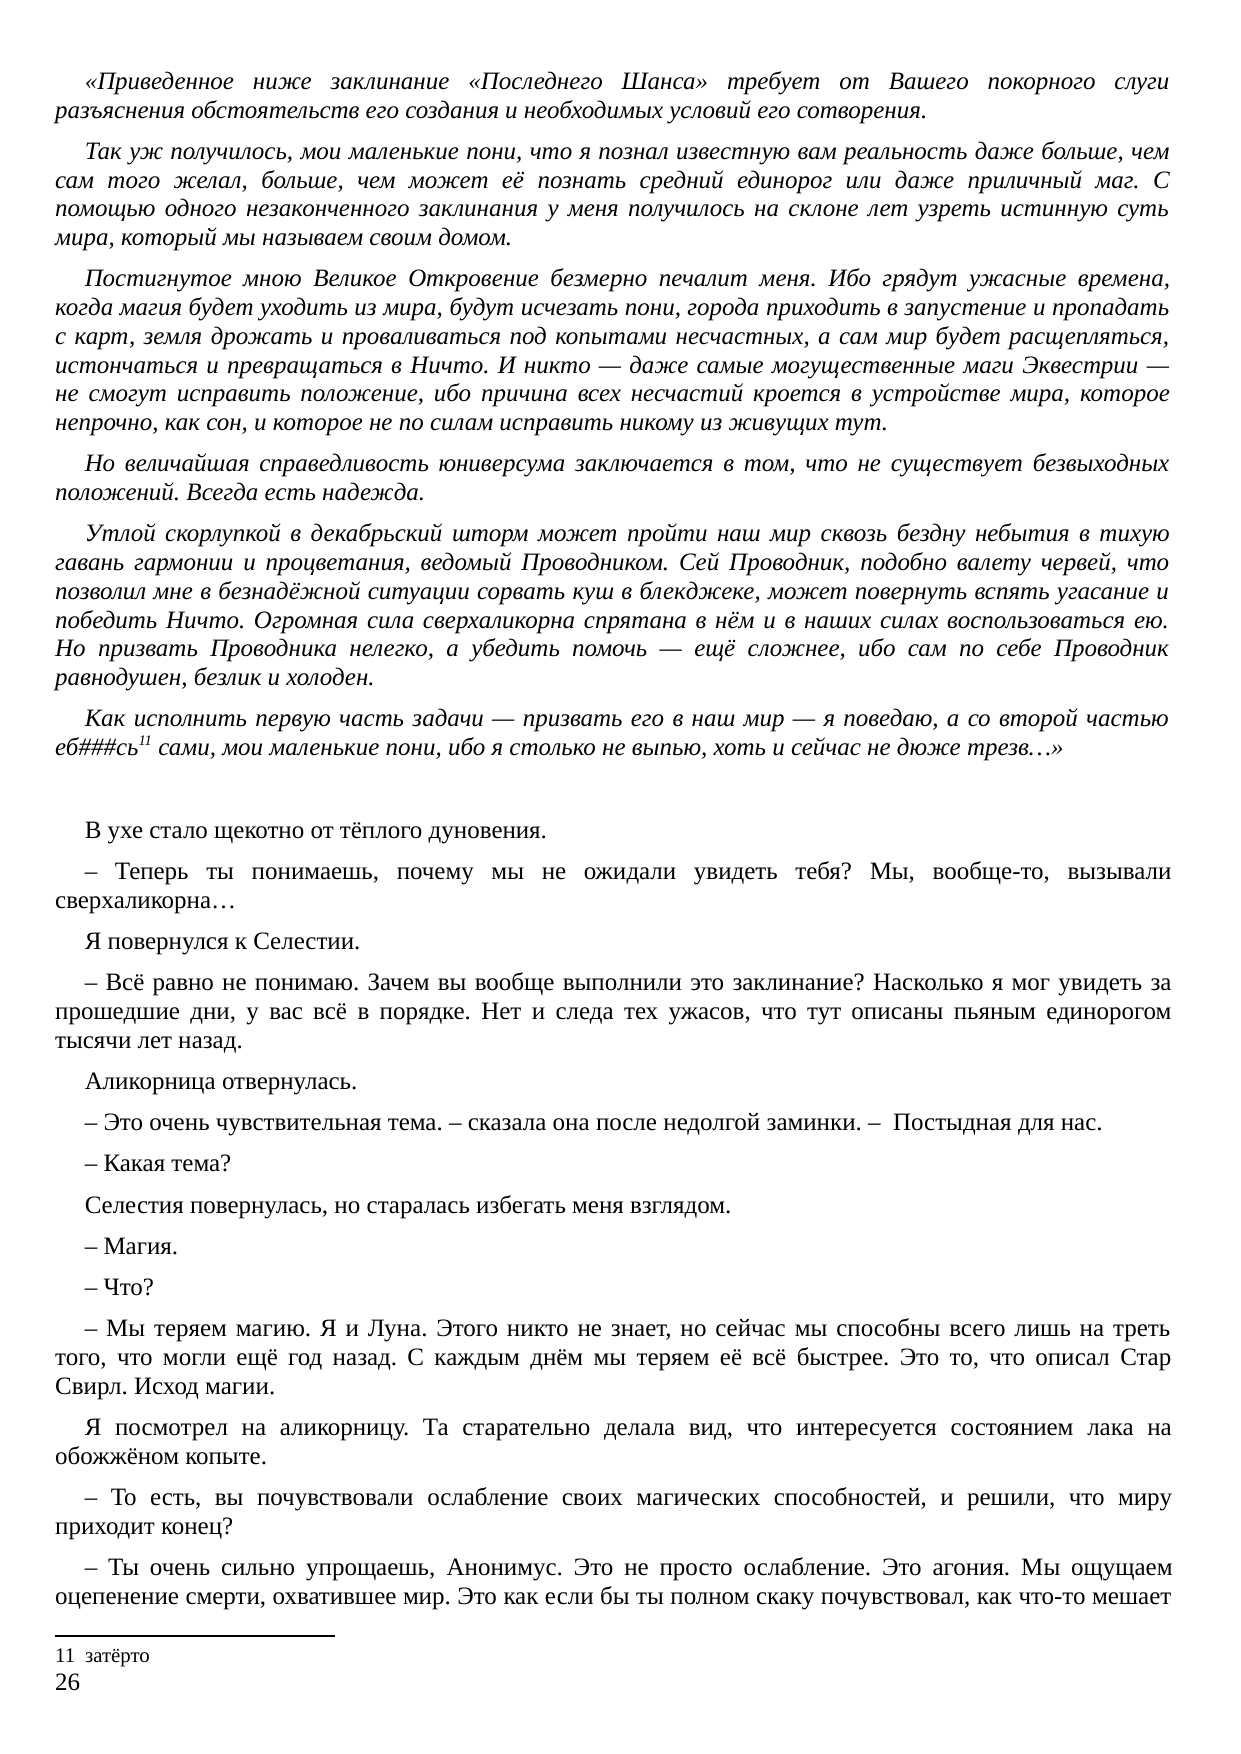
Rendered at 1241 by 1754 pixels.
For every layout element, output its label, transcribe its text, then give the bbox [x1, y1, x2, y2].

text Утлой скорлупкой в декабрьский шторм может пройти наш мир сквозь бездну небытия в тихую гавань гармонии и процветания, ведомый Проводником. Сей Проводник, подобно валету червей, что позволил мне в безнадёжной ситуации сорвать куш в блекджеке, может повернуть вспять угасание и победить Ничто. Огромная сила сверхаликорна спрятана в нём и в наших силах воспользоваться ею. Но призвать Проводника нелегко, а убедить помочь — ещё сложнее, ибо сам по себе Проводник равнодушен, безлик и холоден. [55, 518, 1173, 691]
text – Мы теряем магию. Я и Луна. Этого никто не знает, но сейчас мы способны всего лишь на треть того, что могли ещё год назад. С каждым днём мы теряем её всё быстрее. Это то, что описал Стар Свирл. Исход магии. [55, 1313, 1173, 1400]
text Я повернулся к Селестии. [55, 926, 1173, 955]
text – Что? [55, 1272, 1173, 1301]
text Как исполнить первую часть задачи — призвать его в наш мир — я поведаю, а со второй частью еб###сь сами, мои маленькие пони, ибо я столько не выпью, хоть и сейчас не дюже трезв…» [55, 703, 1173, 761]
text затёрто [55, 1642, 1173, 1667]
text – Магия. [55, 1231, 1173, 1260]
text Так уж получилось, мои маленькие пони, что я познал известную вам реальность даже больше, чем сам того желал, больше, чем может её познать средний единорог или даже приличный маг. С помощью одного незаконченного заклинания у меня получилось на склоне лет узреть истинную суть мира, который мы называем своим домом. [55, 136, 1173, 251]
text – То есть, вы почувствовали ослабление своих магических способностей, и решили, что миру приходит конец? [55, 1482, 1173, 1540]
text Постигнутое мною Великое Откровение безмерно печалит меня. Ибо грядут ужасные времена, когда магия будет уходить из мира, будут исчезать пони, города приходить в запустение и пропадать с карт, земля дрожать и проваливаться под копытами несчастных, а сам мир будет расщепляться, истончаться и превращаться в Ничто. И никто — даже самые могущественные маги Эквестрии — не смогут исправить положение, ибо причина всех несчастий кроется в устройстве мира, которое непрочно, как сон, и которое не по силам исправить никому из живущих тут. [55, 263, 1173, 436]
text – Это очень чувствительная тема. – сказала она после недолгой заминки. – Постыдная для нас. [55, 1107, 1173, 1136]
text – Какая тема? [55, 1148, 1173, 1177]
text Селестия повернулась, но старалась избегать меня взглядом. [55, 1190, 1173, 1218]
text – Теперь ты понимаешь, почему мы не ожидали увидеть тебя? Мы, вообще-то, вызывали сверхаликорна… [55, 856, 1173, 913]
text «Приведенное ниже заклинание «Последнего Шанса» требует от Вашего покорного слуги разъяснения обстоятельств его создания и необходимых условий его сотворения. [55, 66, 1173, 123]
text Я посмотрел на аликорницу. Та старательно делала вид, что интересуется состоянием лака на обожжёном копыте. [55, 1412, 1173, 1470]
text – Ты очень сильно упрощаешь, Анонимус. Это не просто ослабление. Это агония. Мы ощущаем оцепенение смерти, охватившее мир. Это как если бы ты полном скаку почувствовал, как что-то мешает [55, 1552, 1173, 1610]
text Но величайшая справедливость юниверсума заключается в том, что не существует безвыходных положений. Всегда есть надежда. [55, 448, 1173, 506]
text – Всё равно не понимаю. Зачем вы вообще выполнили это заклинание? Насколько я мог увидеть за прошедшие дни, у вас всё в порядке. Нет и следа тех ужасов, что тут описаны пьяным единорогом тысячи лет назад. [55, 967, 1173, 1053]
text Аликорница отвернулась. [55, 1066, 1173, 1095]
text В ухе стало щекотно от тёплого дуновения. [55, 815, 1173, 843]
